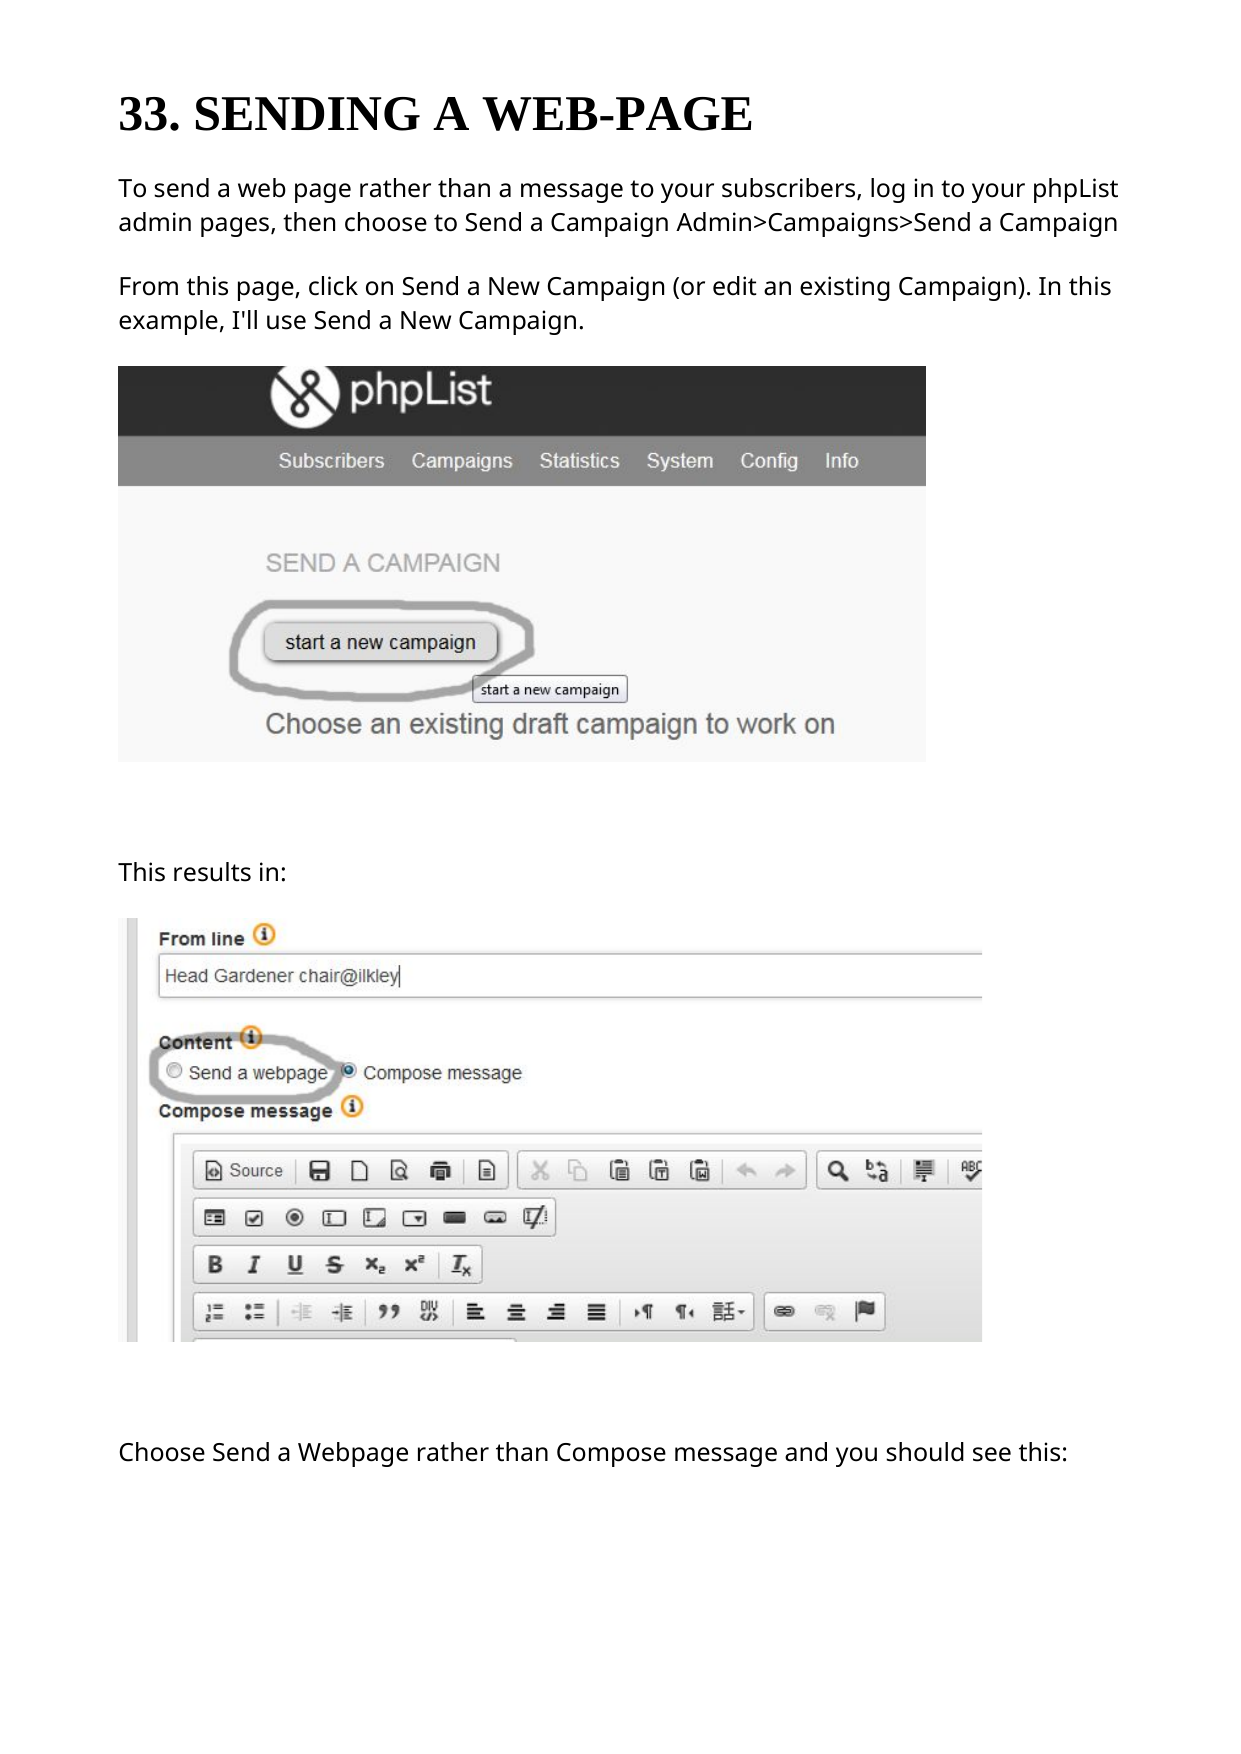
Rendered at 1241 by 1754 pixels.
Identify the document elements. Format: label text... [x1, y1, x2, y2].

subtitle 33. Sending a web-page [118, 84, 1181, 142]
text To send a web page rather than a message to your subscribers, log in to your phpList admin pages, then choose to Send a Campaign Admin>Campaigns>Send a Campaign [118, 171, 1181, 239]
text Choose Send a Webpage rather than Compose message and you should see this: [118, 1434, 1181, 1469]
text This results in: [118, 854, 1181, 889]
picture [118, 918, 983, 1342]
text From this page, click on Send a New Campaign (or edit an existing Campaign). In this example, I'll use Send a New Campaign. [118, 269, 1181, 337]
picture [118, 366, 926, 762]
